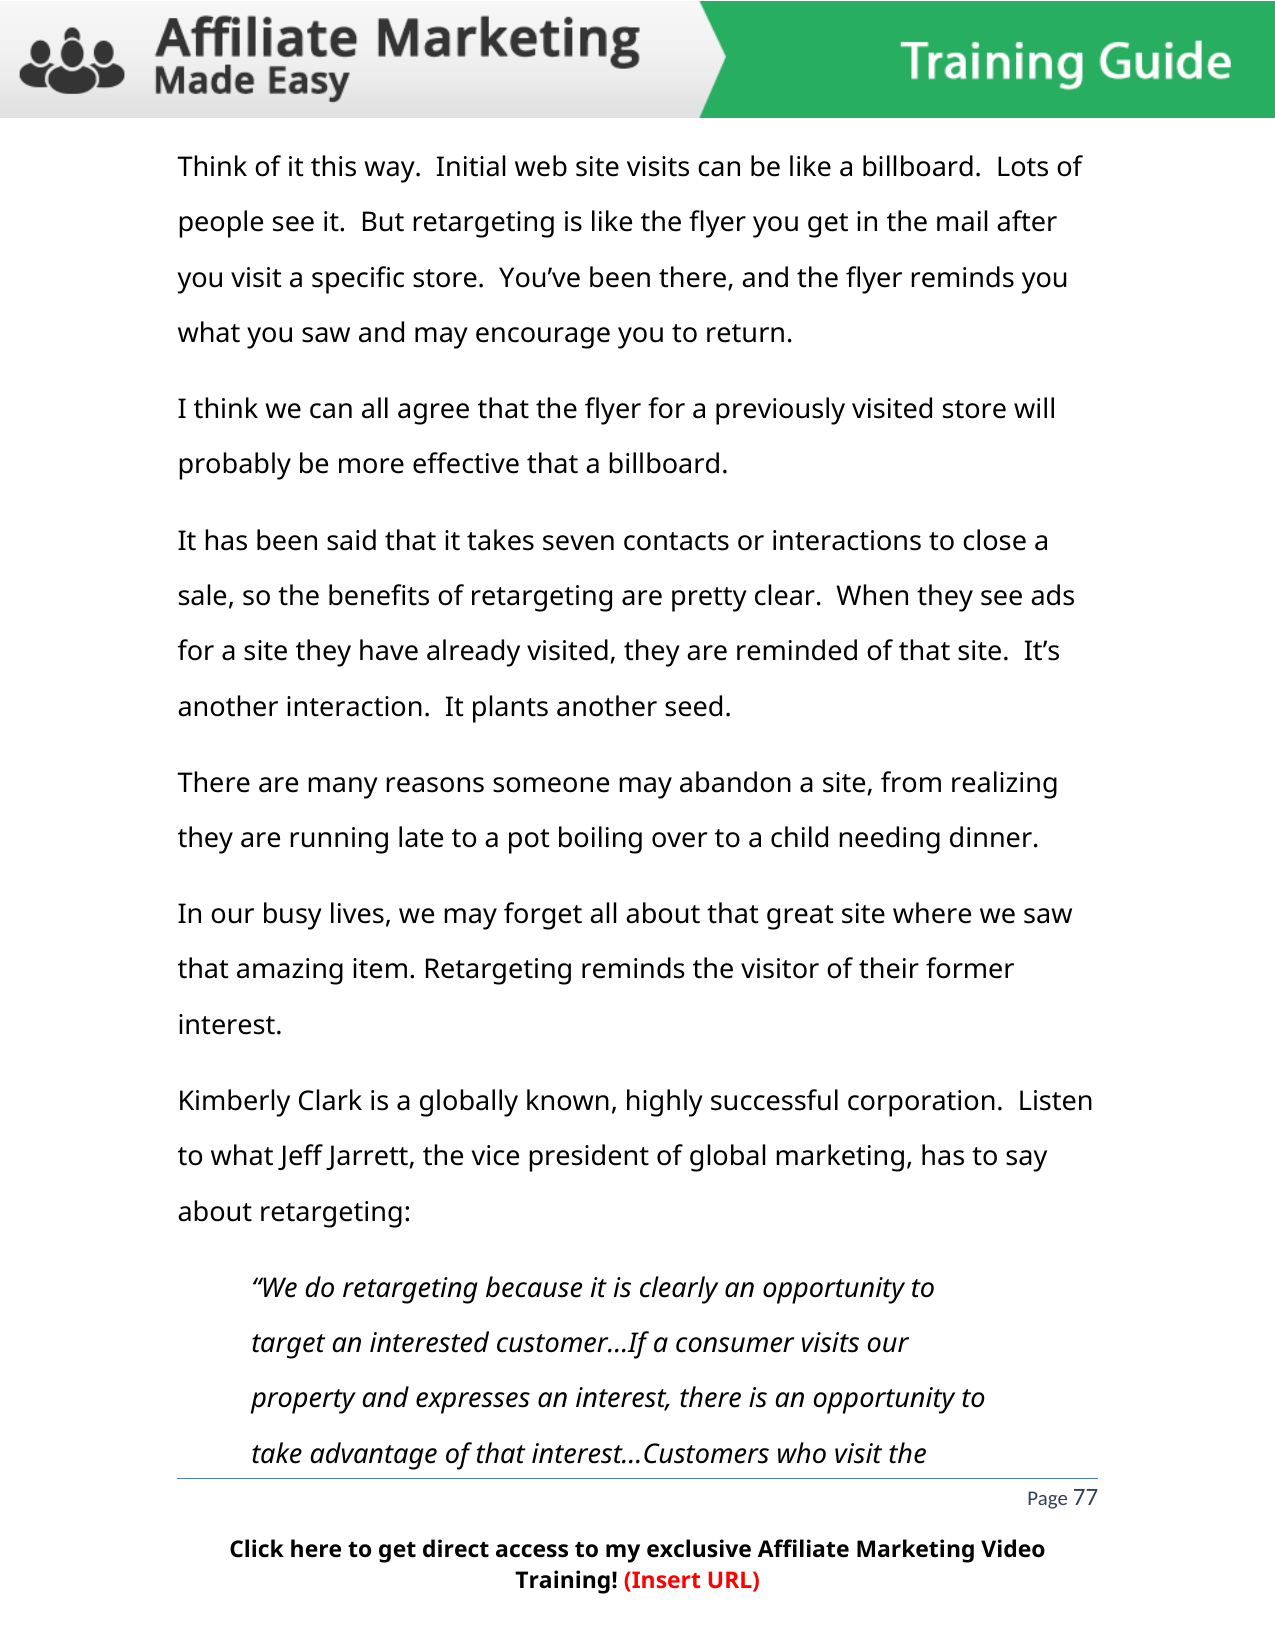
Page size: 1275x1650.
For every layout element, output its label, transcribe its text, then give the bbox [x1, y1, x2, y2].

text Think of it this way. Initial web site visits can be like a billboard. Lots of people see it. But retargeting is like the flyer you get in the mail after you visit a specific store. You’ve been there, and the flyer reminds you what you saw and may encourage you to return. [177, 148, 1098, 350]
text It has been said that it takes seven contacts or interactions to close a sale, so the benefits of retargeting are pretty clear. When they see ads for a site they have already visited, they are reminded of that site. It’s another interaction. It plants another seed. [177, 521, 1098, 724]
text There are many reasons someone may abandon a site, from realizing they are running late to a pot boiling over to a child needing dinner. [177, 763, 1098, 855]
text I think we can all agree that the flyer for a previously visited store will probably be more effective that a billboard. [177, 390, 1098, 482]
text Kimberly Clark is a globally known, highly successful corporation. Listen to what Jeff Jarrett, the vice president of global marketing, has to say about retargeting: [177, 1081, 1098, 1229]
text “We do retargeting because it is clearly an opportunity to target an interested customer…If a consumer visits our property and expresses an interest, there is an opportunity to take advantage of that interest...Customers who visit the [251, 1268, 1002, 1471]
text In our busy lives, we may forget all about that great site where we saw that amazing item. Retargeting reminds the visitor of their former interest. [177, 895, 1098, 1042]
